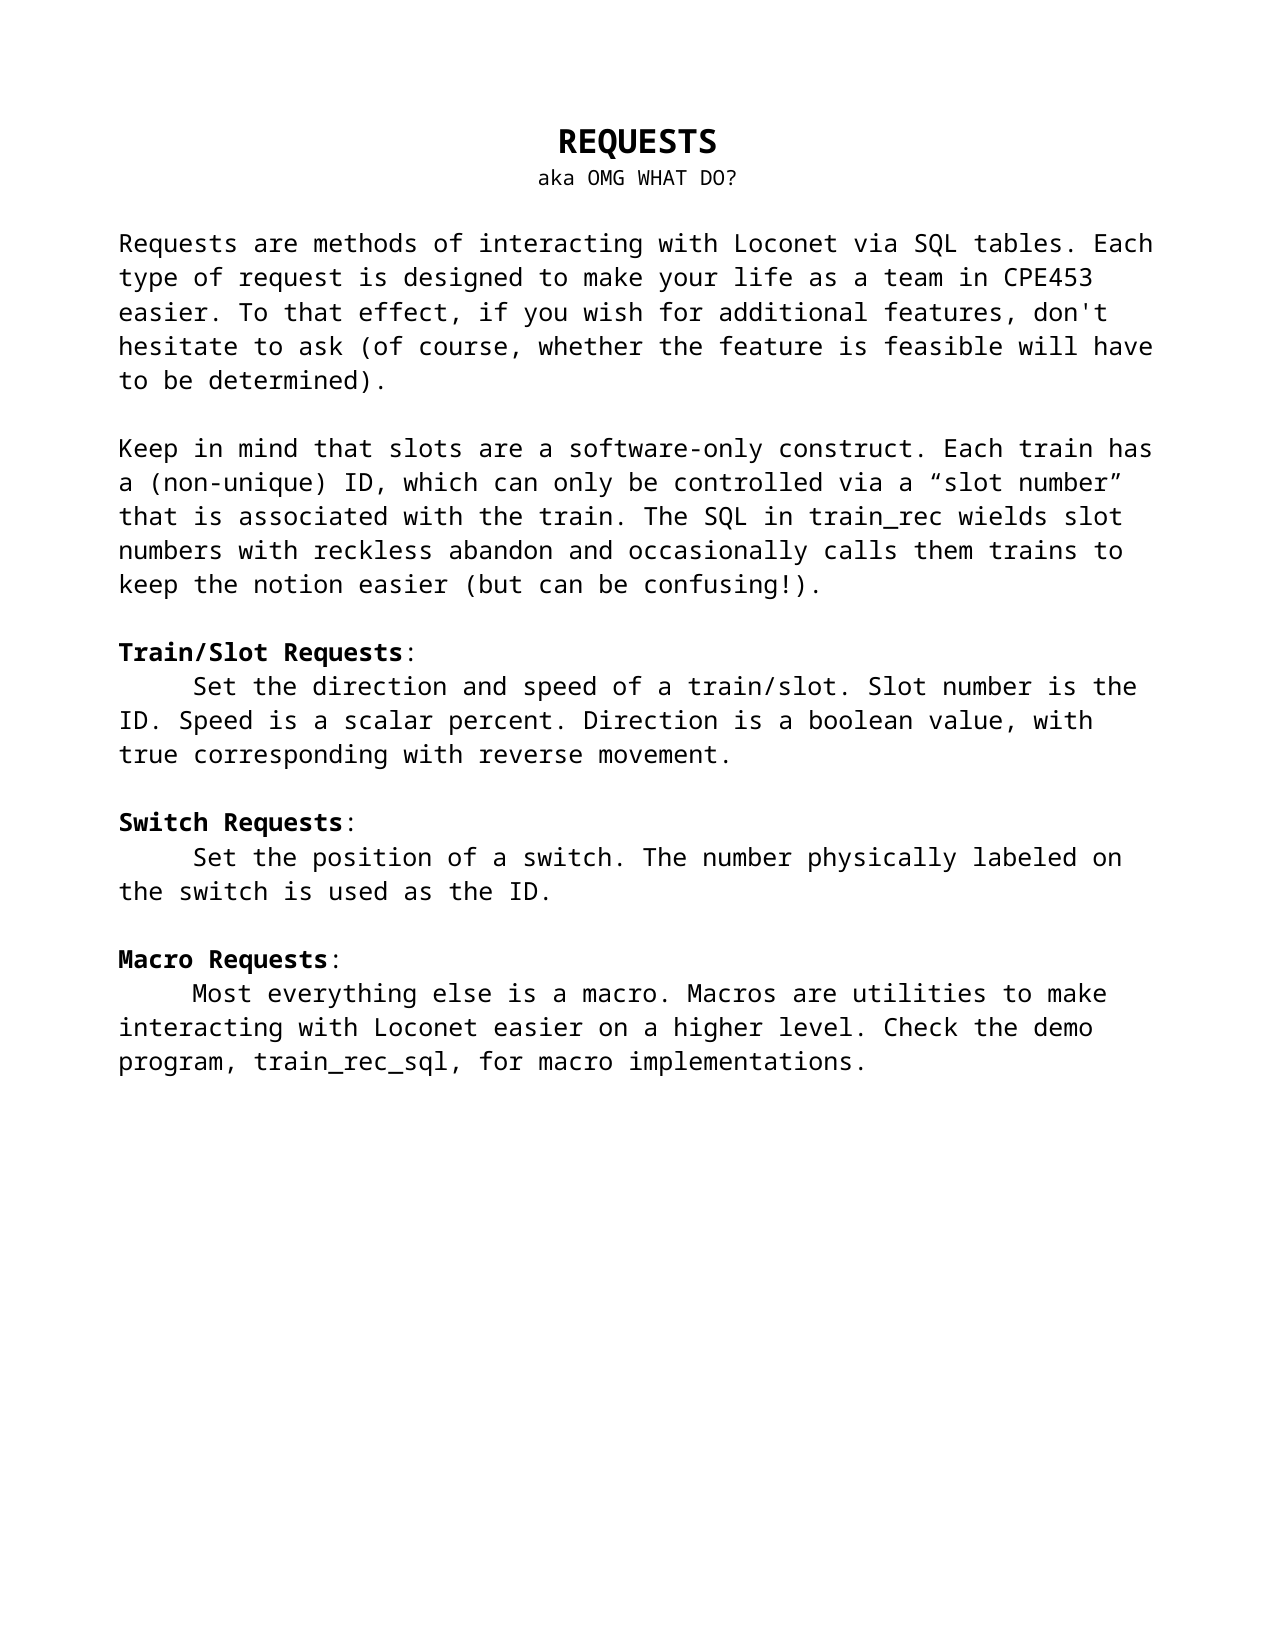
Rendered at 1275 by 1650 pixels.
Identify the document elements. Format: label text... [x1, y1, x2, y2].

text Train/Slot Requests: [118, 635, 1157, 669]
text Most everything else is a macro. Macros are utilities to make interacting with Loconet easier on a higher level. Check the demo program, train_rec_sql, for macro implementations. [118, 975, 1157, 1078]
text Keep in mind that slots are a software-only construct. Each train has a (non-unique) ID, which can only be controlled via a “slot number” that is associated with the train. The SQL in train_rec wields slot numbers with reckless abandon and occasionally calls them trains to keep the notion easier (but can be confusing!). [118, 430, 1157, 601]
text aka OMG WHAT DO? [118, 163, 1157, 192]
text Requests are methods of interacting with Loconet via SQL tables. Each type of request is designed to make your life as a team in CPE453 easier. To that effect, if you wish for additional features, don't hesitate to ask (of course, whether the feature is feasible will have to be determined). [118, 226, 1157, 396]
text Switch Requests: [118, 805, 1157, 839]
text Set the direction and speed of a train/slot. Slot number is the ID. Speed is a scalar percent. Direction is a boolean value, with true corresponding with reverse movement. [118, 669, 1157, 771]
text Set the position of a switch. The number physically labeled on the switch is used as the ID. [118, 839, 1157, 907]
text REQUESTS [118, 118, 1157, 163]
text Macro Requests: [118, 941, 1157, 975]
